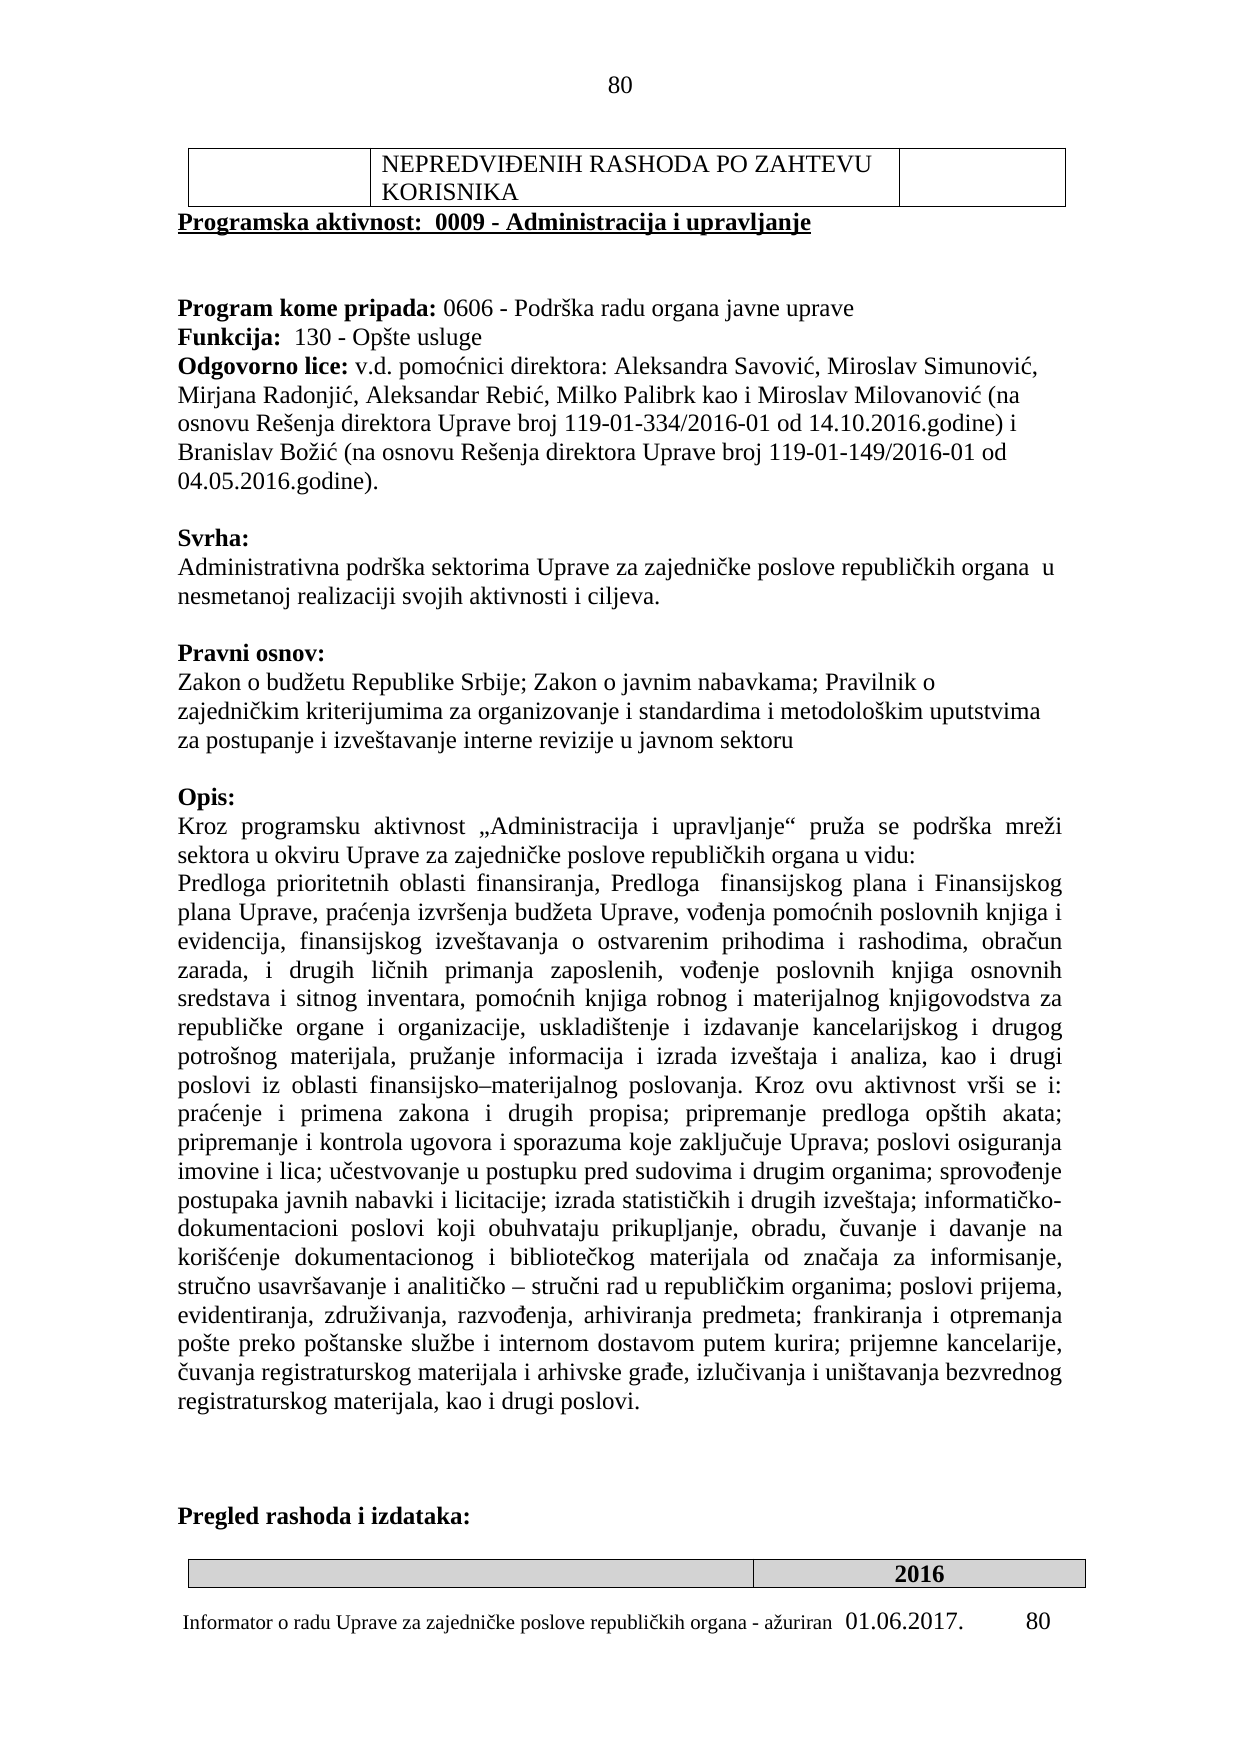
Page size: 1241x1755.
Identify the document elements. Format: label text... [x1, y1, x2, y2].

text Program kome pripada: 0606 - Podrška radu organa javne uprave Funkcija: 130 - Opšte usluge Odgovorno lice: v.d. pomoćnici direktora: Aleksandra Savović, Miroslav Simunović, Mirjana Radonjić, Aleksandar Rebić, Milko Palibrk kao i Miroslav Milovanović (na osnovu Rešenja direktora Uprave broj 119-01-334/2016-01 od 14.10.2016.godine) i Branislav Božić (na osnovu Rešenja direktora Uprave broj 119-01-149/2016-01 od 04.05.2016.godine). [177, 265, 1063, 495]
text Programska aktivnost: 0009 - Administracija i upravlјanje [177, 207, 1063, 236]
text Pregled rashoda i izdataka: [177, 1501, 1063, 1530]
text Predloga prioritetnih oblasti finansiranja, Predloga finansijskog plana i Finansijskog plana Uprave, praćenja izvršenja budžeta Uprave, vođenja pomoćnih poslovnih knjiga i evidencija, finansijskog izveštavanja o ostvarenim prihodima i rashodima, obračun zarada, i drugih ličnih primanja zaposlenih, vođenje poslovnih knjiga osnovnih sredstava i sitnog inventara, pomoćnih knjiga robnog i materijalnog knjigovodstva za republičke organe i organizacije, uskladištenje i izdavanje kancelarijskog i drugog potrošnog materijala, pružanje informacija i izrada izveštaja i analiza, kao i drugi poslovi iz oblasti finansijsko–materijalnog poslovanja. Kroz ovu aktivnost vrši se i: praćenje i primena zakona i drugih propisa; pripremanje predloga opštih akata; pripremanje i kontrola ugovora i sporazuma koje zaklјučuje Uprava; poslovi osiguranja imovine i lica; učestvovanje u postupku pred sudovima i drugim organima; sprovođenje postupaka javnih nabavki i licitacije; izrada statističkih i drugih izveštaja; informatičko-dokumentacioni poslovi koji obuhvataju prikuplјanje, obradu, čuvanje i davanje na korišćenje dokumentacionog i bibliotečkog materijala od značaja za informisanje, stručno usavršavanje i analitičko – stručni rad u republičkim organima; poslovi prijema, evidentiranja, združivanja, razvođenja, arhiviranja predmeta; frankiranja i otpremanja pošte preko poštanske službe i internom dostavom putem kurira; prijemne kancelarije, čuvanja registraturskog materijala i arhivske građe, izlučivanja i uništavanja bezvrednog registraturskog materijala, kao i drugi poslovi. [177, 868, 1063, 1415]
text Svrha: Administrativna podrška sektorima Uprave za zajedničke poslove republičkih organa u nesmetanoj realizaciji svojih aktivnosti i cilјeva. [177, 523, 1063, 610]
table_header 2016 [754, 1560, 1085, 1587]
text Opis: Kroz programsku aktivnost „Administracija i upravlјanje“ pruža se podrška mreži sektora u okviru Uprave za zajedničke poslove republičkih organa u vidu: [177, 753, 1063, 868]
table_cell [189, 149, 370, 206]
table_cell [900, 149, 1065, 206]
table_header [189, 1560, 753, 1587]
text Pravni osnov: Zakon o budžetu Republike Srbije; Zakon o javnim nabavkama; Pravilnik o zajedničkim kriterijumima za organizovanje i standardima i metodološkim uputstvima za postupanje i izveštavanje interne revizije u javnom sektoru [177, 610, 1063, 753]
table_cell NEPREDVIĐENIH RASHODA PO ZAHTEVU KORISNIKA [371, 149, 899, 206]
